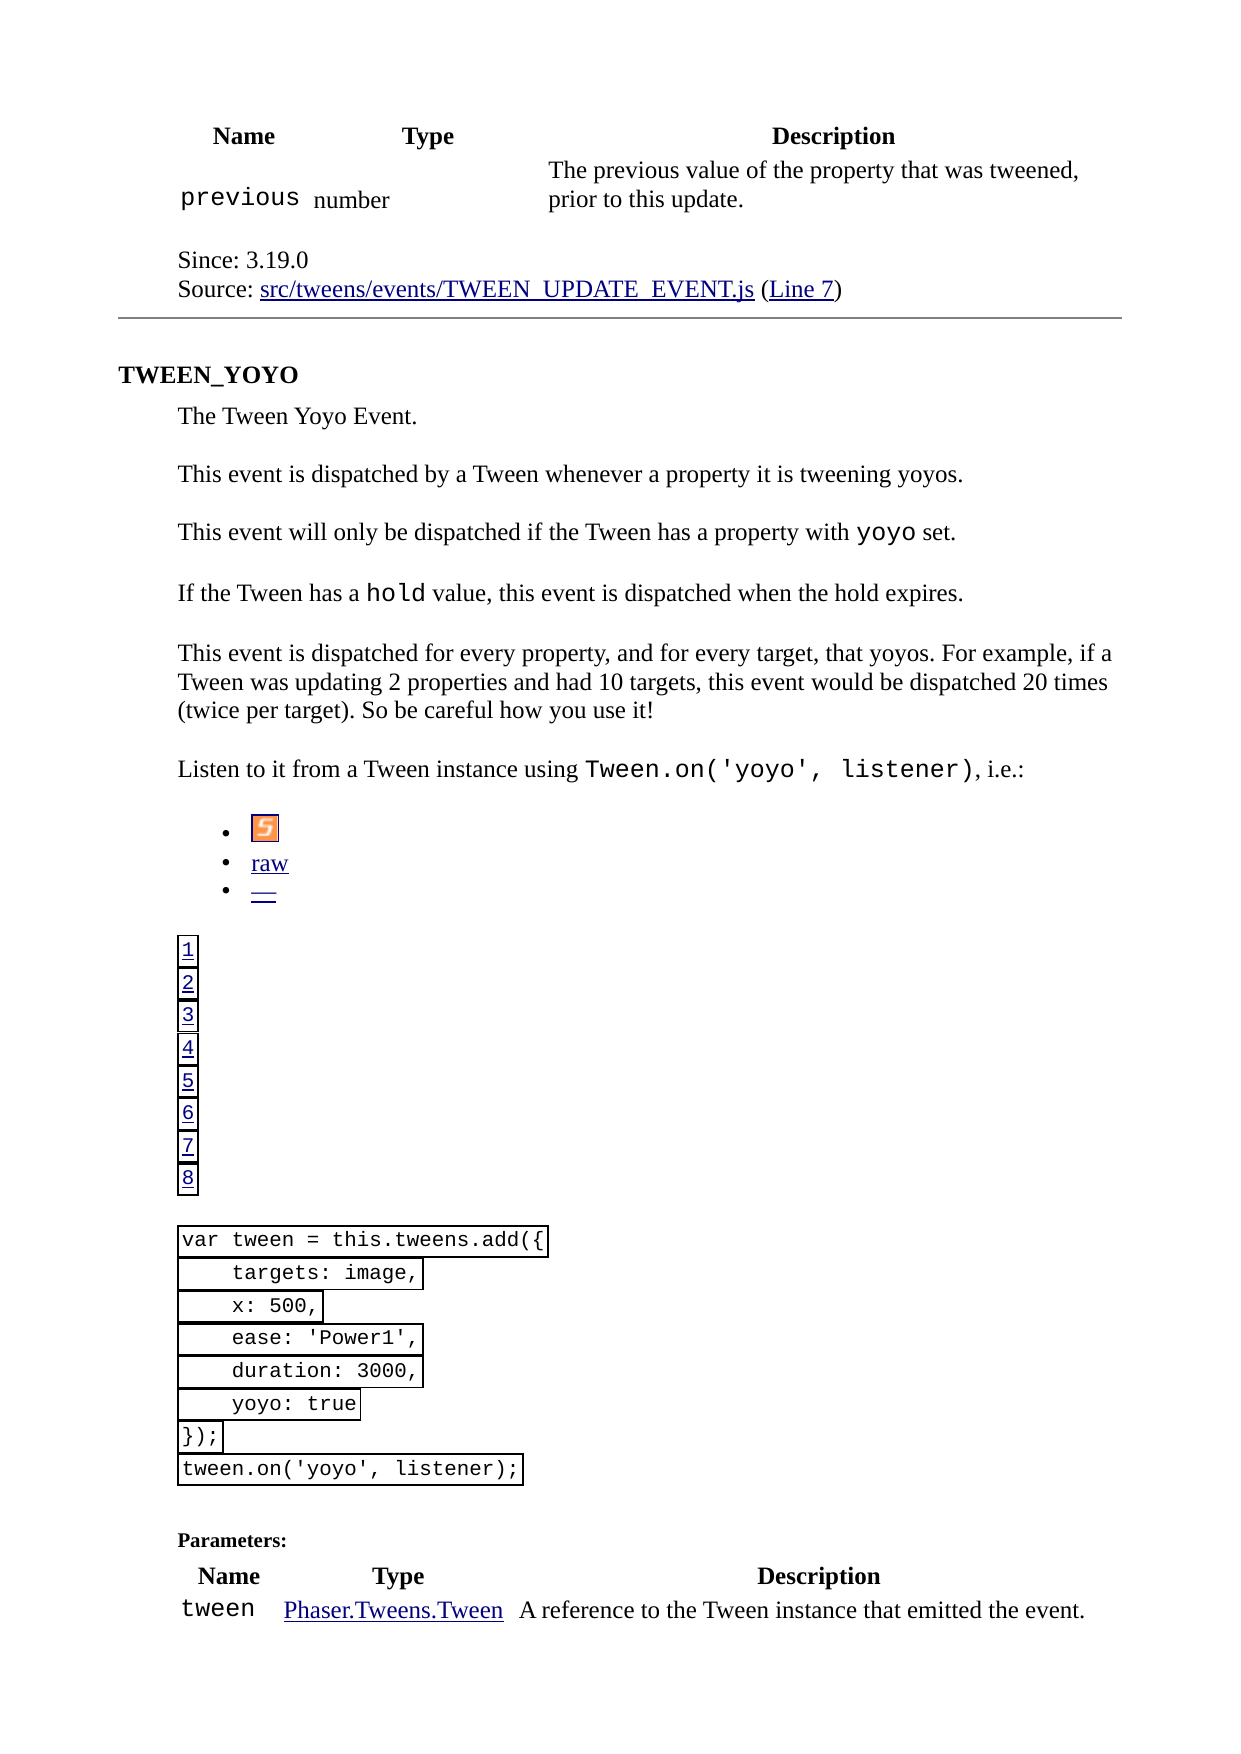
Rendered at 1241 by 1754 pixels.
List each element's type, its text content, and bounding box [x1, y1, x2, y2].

text tween.on('yoyo', listener); [179, 1455, 522, 1484]
text yoyo: true [179, 1390, 360, 1419]
picture [253, 816, 278, 841]
text [199, 967, 1122, 1000]
table_cell tween [177, 1593, 280, 1627]
text [424, 1355, 1122, 1388]
text [199, 935, 1122, 967]
text 8 [179, 1165, 197, 1194]
text [549, 1225, 1122, 1258]
text 4 [179, 1034, 197, 1064]
text }); [179, 1422, 222, 1452]
text var tween = this.tweens.add({ [179, 1227, 547, 1256]
table_cell Phaser.Tweens.Tween [280, 1593, 516, 1627]
text [424, 1258, 1122, 1290]
text [199, 1098, 1122, 1130]
list This event is dispatched for every property, and for every target, that yoyos. For example, if a Tween was updating 2 properties and had 10 targets, this event would be dispatched 20 times (twice per target). So be careful how you use it! [177, 638, 1122, 724]
text 2 [179, 969, 197, 998]
text targets: image, [179, 1259, 422, 1289]
list raw [222, 848, 1122, 876]
list Listen to it from a Tween instance using Tween.on('yoyo', listener), i.e.: [177, 754, 1122, 785]
text [424, 1323, 1122, 1355]
text [199, 1130, 1122, 1163]
table_header Description [516, 1558, 1122, 1593]
list If the Tween has a hold value, this event is dispatched when the hold expires. [177, 578, 1122, 609]
table_header Description [545, 118, 1122, 153]
text [199, 1000, 1122, 1032]
subtitle Parameters: [177, 1528, 1122, 1552]
text [224, 1421, 1122, 1453]
text [524, 1453, 1122, 1486]
subtitle Source: src/tweens/events/TWEEN_UPDATE_EVENT.js (Line 7) [177, 274, 1122, 303]
text 7 [179, 1132, 197, 1161]
text [199, 1163, 1122, 1196]
text 3 [179, 1002, 197, 1031]
text [324, 1290, 1122, 1323]
table_header Type [310, 118, 545, 153]
text [199, 1032, 1122, 1065]
text 5 [179, 1067, 197, 1096]
text 6 [179, 1099, 197, 1129]
list This event will only be dispatched if the Tween has a property with yoyo set. [177, 517, 1122, 548]
table_cell previous [177, 153, 310, 246]
text [361, 1388, 1122, 1421]
table_cell The previous value of the property that was tweened, prior to this update. [545, 153, 1122, 246]
list — [222, 876, 1122, 905]
list The Tween Yoyo Event. [177, 401, 1122, 430]
text [199, 1065, 1122, 1098]
table_cell number [310, 153, 545, 246]
text x: 500, [179, 1292, 322, 1321]
text 1 [179, 936, 197, 966]
table_cell A reference to the Tween instance that emitted the event. [516, 1593, 1122, 1627]
table_header Name [177, 118, 310, 153]
text duration: 3000, [179, 1357, 422, 1387]
text ease: 'Power1', [179, 1325, 422, 1354]
list This event is dispatched by a Tween whenever a property it is tweening yoyos. [177, 459, 1122, 488]
table_header Name [177, 1558, 280, 1593]
table_header Type [280, 1558, 516, 1593]
subtitle TWEEN_YOYO [118, 360, 1122, 388]
subtitle Since: 3.19.0 [177, 246, 1122, 274]
